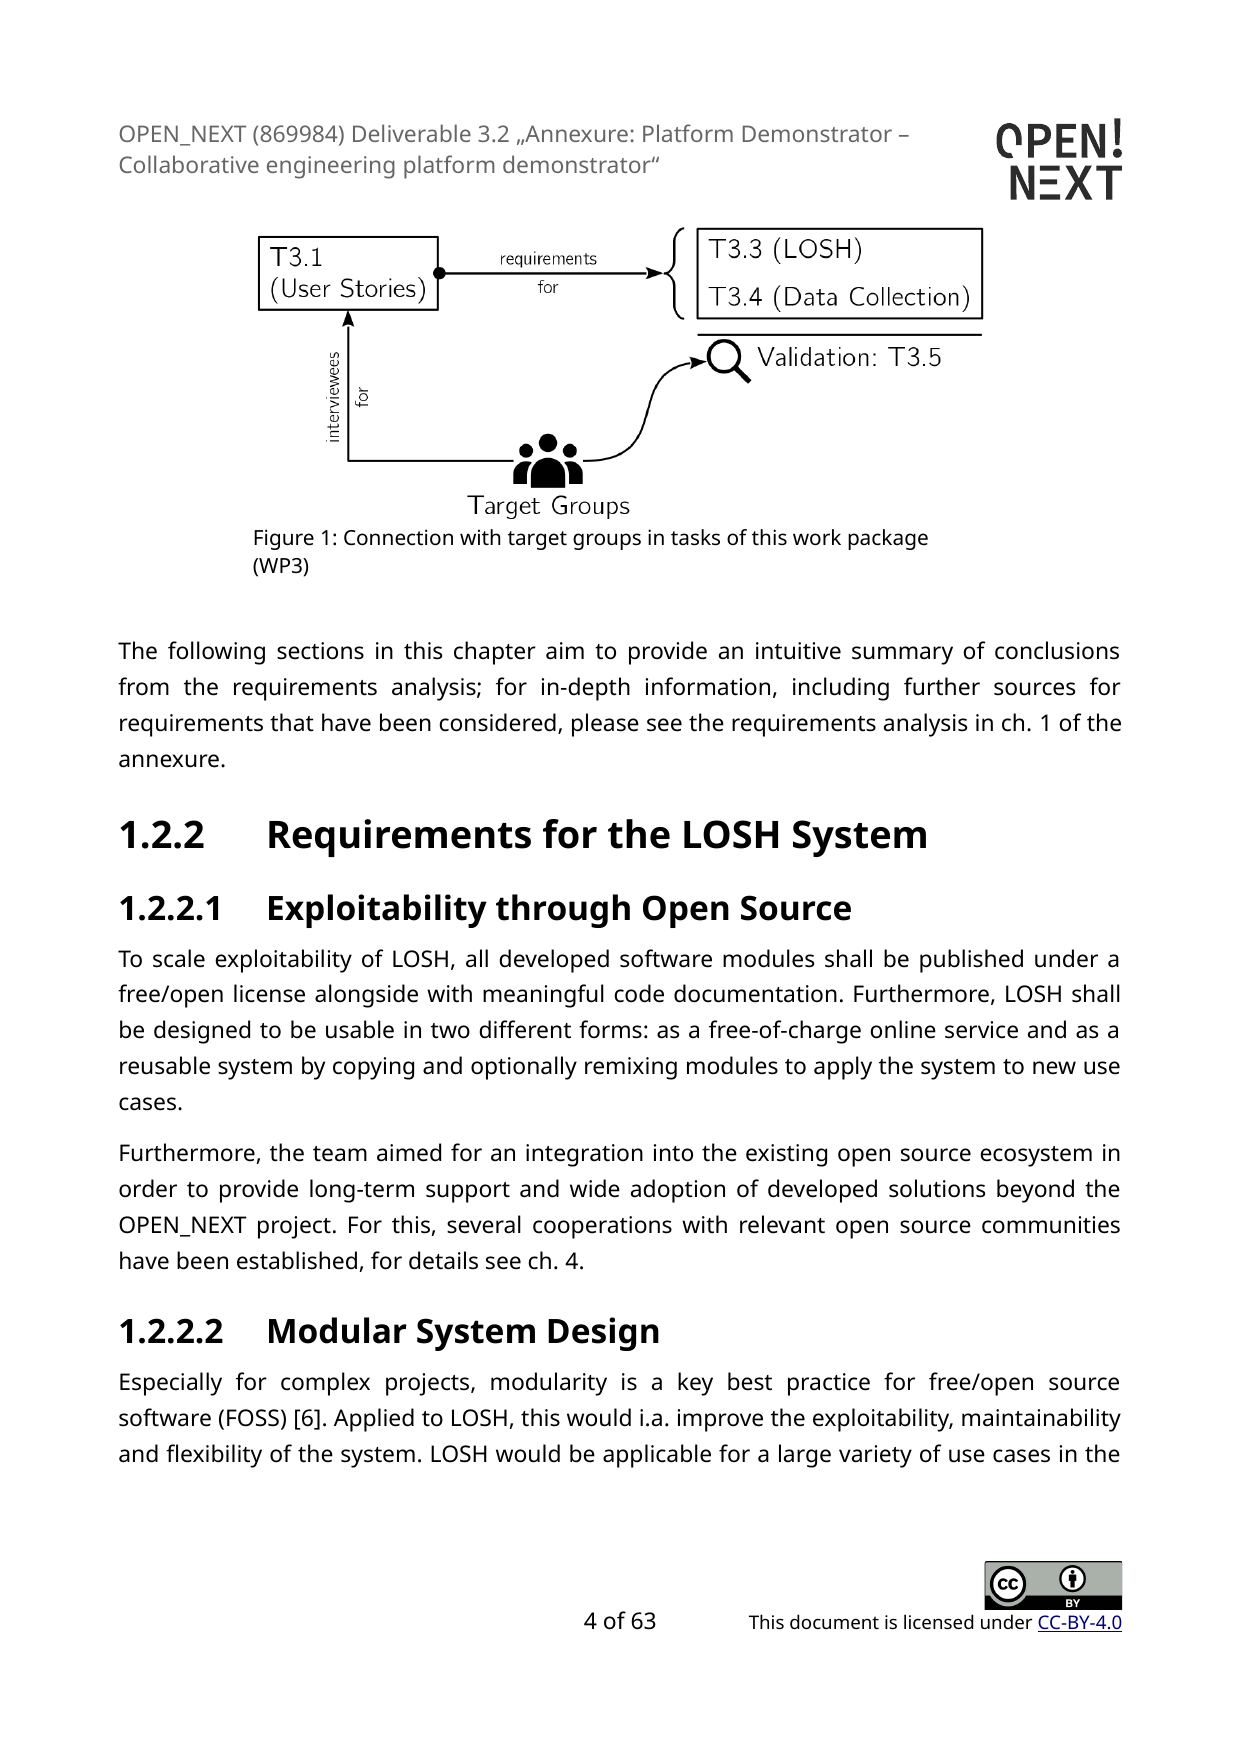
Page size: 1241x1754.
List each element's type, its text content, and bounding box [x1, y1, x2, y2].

picture [252, 222, 988, 523]
text The following sections in this chapter aim to provide an intuitive summary of conclusions from the requirements analysis; for in-depth information, including further sources for requirements that have been considered, please see the requirements analysis in ch. 1 of the annexure. [118, 635, 1122, 774]
subtitle Modular System Design [118, 1308, 1122, 1353]
text To scale exploitability of LOSH, all developed software modules shall be published under a free/open license alongside with meaningful code documentation. Furthermore, LOSH shall be designed to be usable in two different forms: as a free-of-charge online service and as a reusable system by copying and optionally remixing modules to apply the system to new use cases. [118, 942, 1122, 1117]
text Furthermore, the team aimed for an integration into the existing open source ecosystem in order to provide long-term support and wide adoption of developed solutions beyond the OPEN_NEXT project. For this, several cooperations with relevant open source communities have been established, for details see ch. 4. [118, 1137, 1122, 1276]
subtitle Exploitability through Open Source [118, 884, 1122, 930]
text Figure 1: Connection with target groups in tasks of this work package (WP3) [253, 523, 988, 579]
text Especially for complex projects, modularity is a key best practice for free/open source software (FOSS) [6]. Applied to LOSH, this would i.a. improve the exploitability, maintainability and flexibility of the system. LOSH would be applicable for a large variety of use cases in the [118, 1366, 1122, 1469]
subtitle Requirements for the LOSH System [118, 808, 1122, 859]
picture [984, 1561, 1123, 1610]
